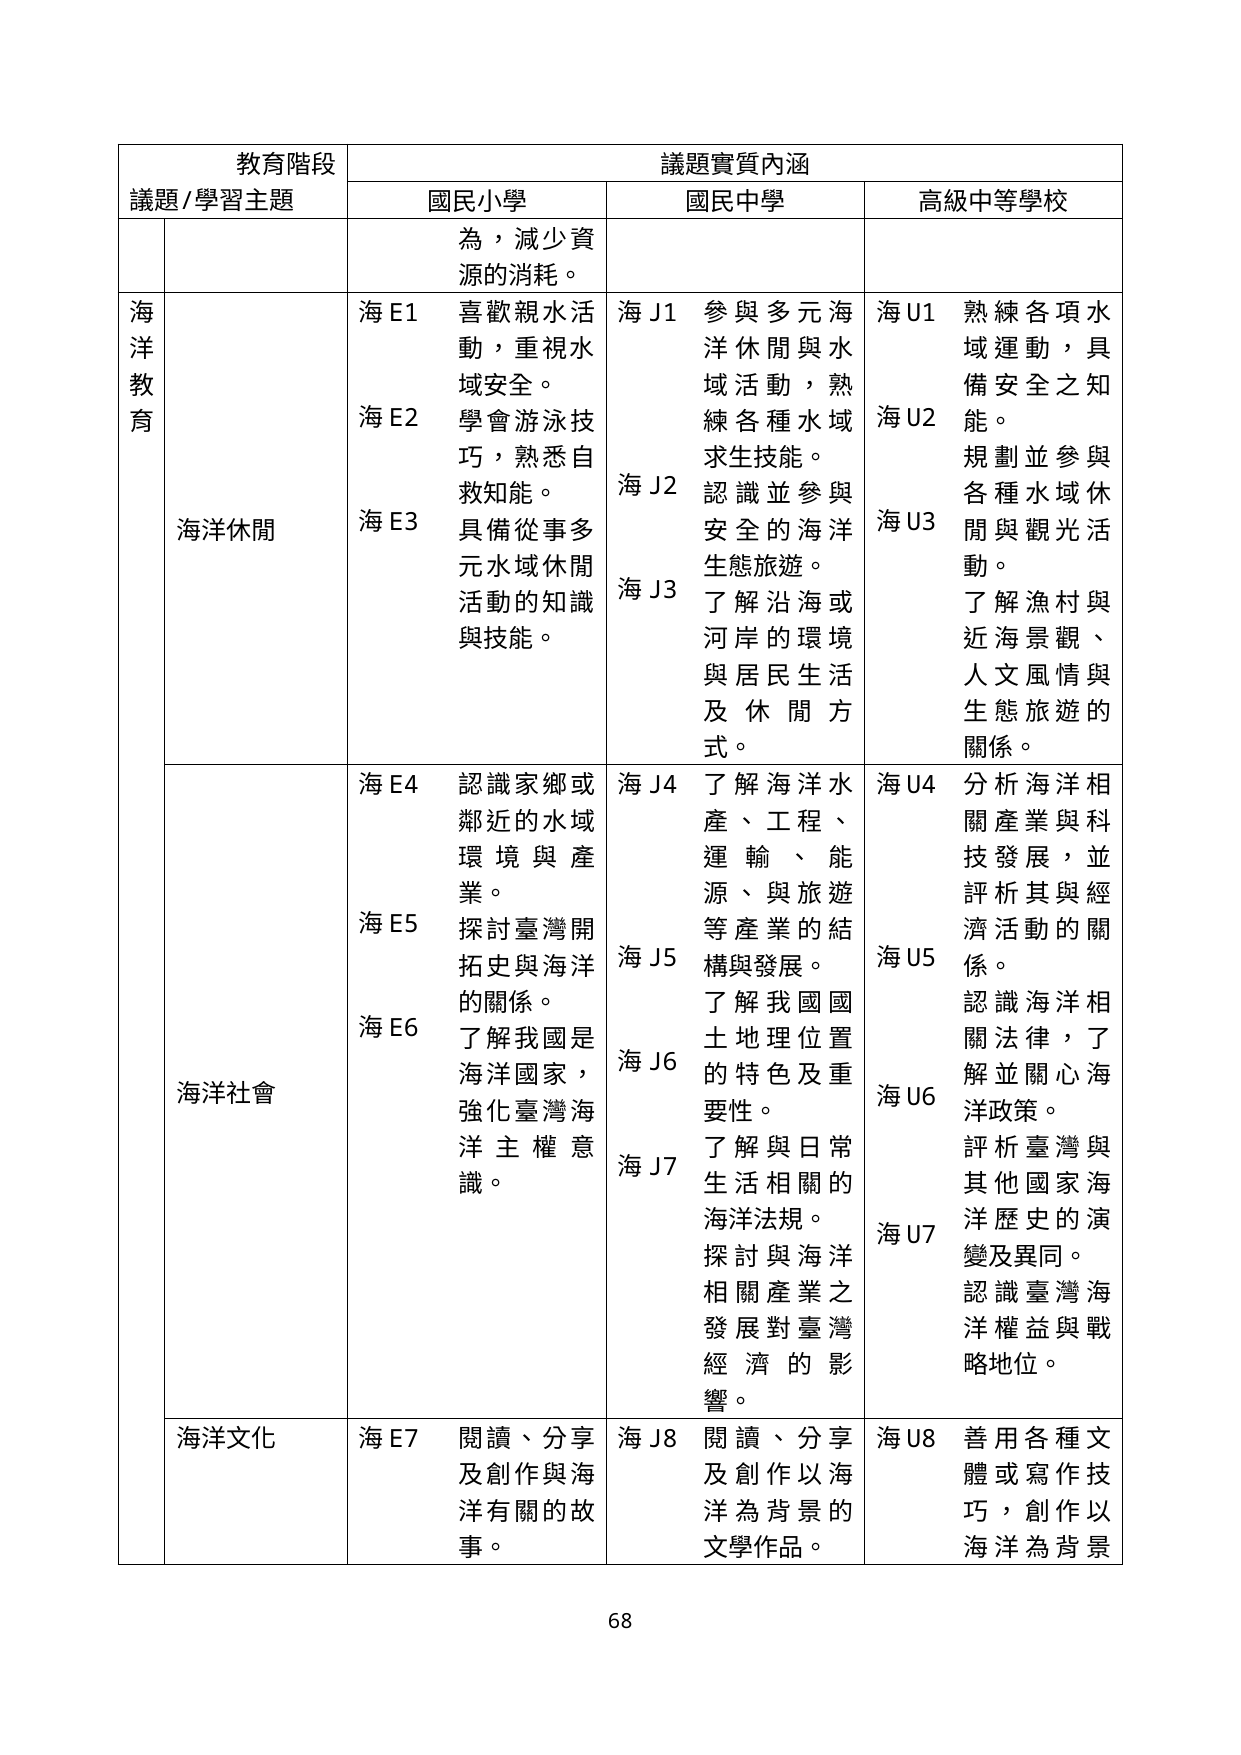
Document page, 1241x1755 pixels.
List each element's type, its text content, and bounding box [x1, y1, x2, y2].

table_cell 海洋教育 [119, 293, 164, 1563]
table_cell 了解海洋水產、工程、運輸、能源、與旅遊等產業的結構與發展。 了解我國國土地理位置的特色及重要性。 了解與日常生活相關的海洋法規。 探討與海洋相關產業之發展對臺灣經濟的影響。 [693, 765, 864, 1417]
table_cell [952, 219, 1122, 292]
table_cell [348, 219, 447, 292]
table_cell 海J4 海J5 海J6 海J7 [607, 765, 692, 1417]
table_cell [607, 219, 692, 292]
table_cell 海E4 海E5 海E6 [348, 765, 447, 1417]
table_cell 閱讀、分享及創作與海洋有關的故事。 [447, 1419, 606, 1563]
table_header 議題實質內涵 [348, 145, 1122, 181]
table_cell 海U1 海U2 海U3 [865, 293, 952, 764]
table_cell 海U4 海U5 海U6 海U7 [865, 765, 952, 1417]
table_cell [119, 219, 164, 292]
table_cell [693, 219, 864, 292]
table_cell 參與多元海洋休閒與水域活動，熟練各種水域求生技能。 認識並參與安全的海洋生態旅遊。 了解沿海或河岸的環境與居民生活及休閒方式。 [693, 293, 864, 764]
table_cell 閱讀、分享及創作以海洋為背景的文學作品。 [693, 1419, 864, 1563]
table_cell 海J1 海J2 海J3 [607, 293, 692, 764]
table_cell 認識家鄉或鄰近的水域環境與產業。 探討臺灣開拓史與海洋的關係。 了解我國是海洋國家，強化臺灣海洋主權意識。 [447, 765, 606, 1417]
table_cell 熟練各項水域運動，具備安全之知能。 規劃並參與各種水域休閒與觀光活動。 了解漁村與近海景觀、人文風情與生態旅遊的關係。 [952, 293, 1122, 764]
table_cell 善用各種文體或寫作技巧，創作以海洋為背景 [952, 1419, 1122, 1563]
table_cell 國民中學 [607, 182, 864, 218]
table_cell 海洋休閒 [165, 293, 347, 764]
table_header 教育階段 議題/學習主題 [119, 145, 347, 218]
table_cell 海J8 [607, 1419, 692, 1563]
table_cell 海E7 [348, 1419, 447, 1563]
table_cell 分析海洋相關產業與科技發展，並評析其與經濟活動的關係。 認識海洋相關法律，了解並關心海洋政策。 評析臺灣與其他國家海洋歷史的演變及異同。 認識臺灣海洋權益與戰略地位。 [952, 765, 1122, 1417]
table_cell 海洋社會 [165, 765, 347, 1417]
table_cell 為，減少資源的消耗。 [447, 219, 606, 292]
table_cell 海U8 [865, 1419, 952, 1563]
table_cell 喜歡親水活動，重視水域安全。 學會游泳技巧，熟悉自救知能。 具備從事多元水域休閒活動的知識與技能。 [447, 293, 606, 764]
table_cell 高級中等學校 [865, 182, 1122, 218]
table_cell 海洋文化 [165, 1419, 347, 1563]
table_cell 國民小學 [348, 182, 606, 218]
table_cell [165, 219, 347, 292]
table_cell [865, 219, 952, 292]
table_cell 海E1 海E2 海E3 [348, 293, 447, 764]
